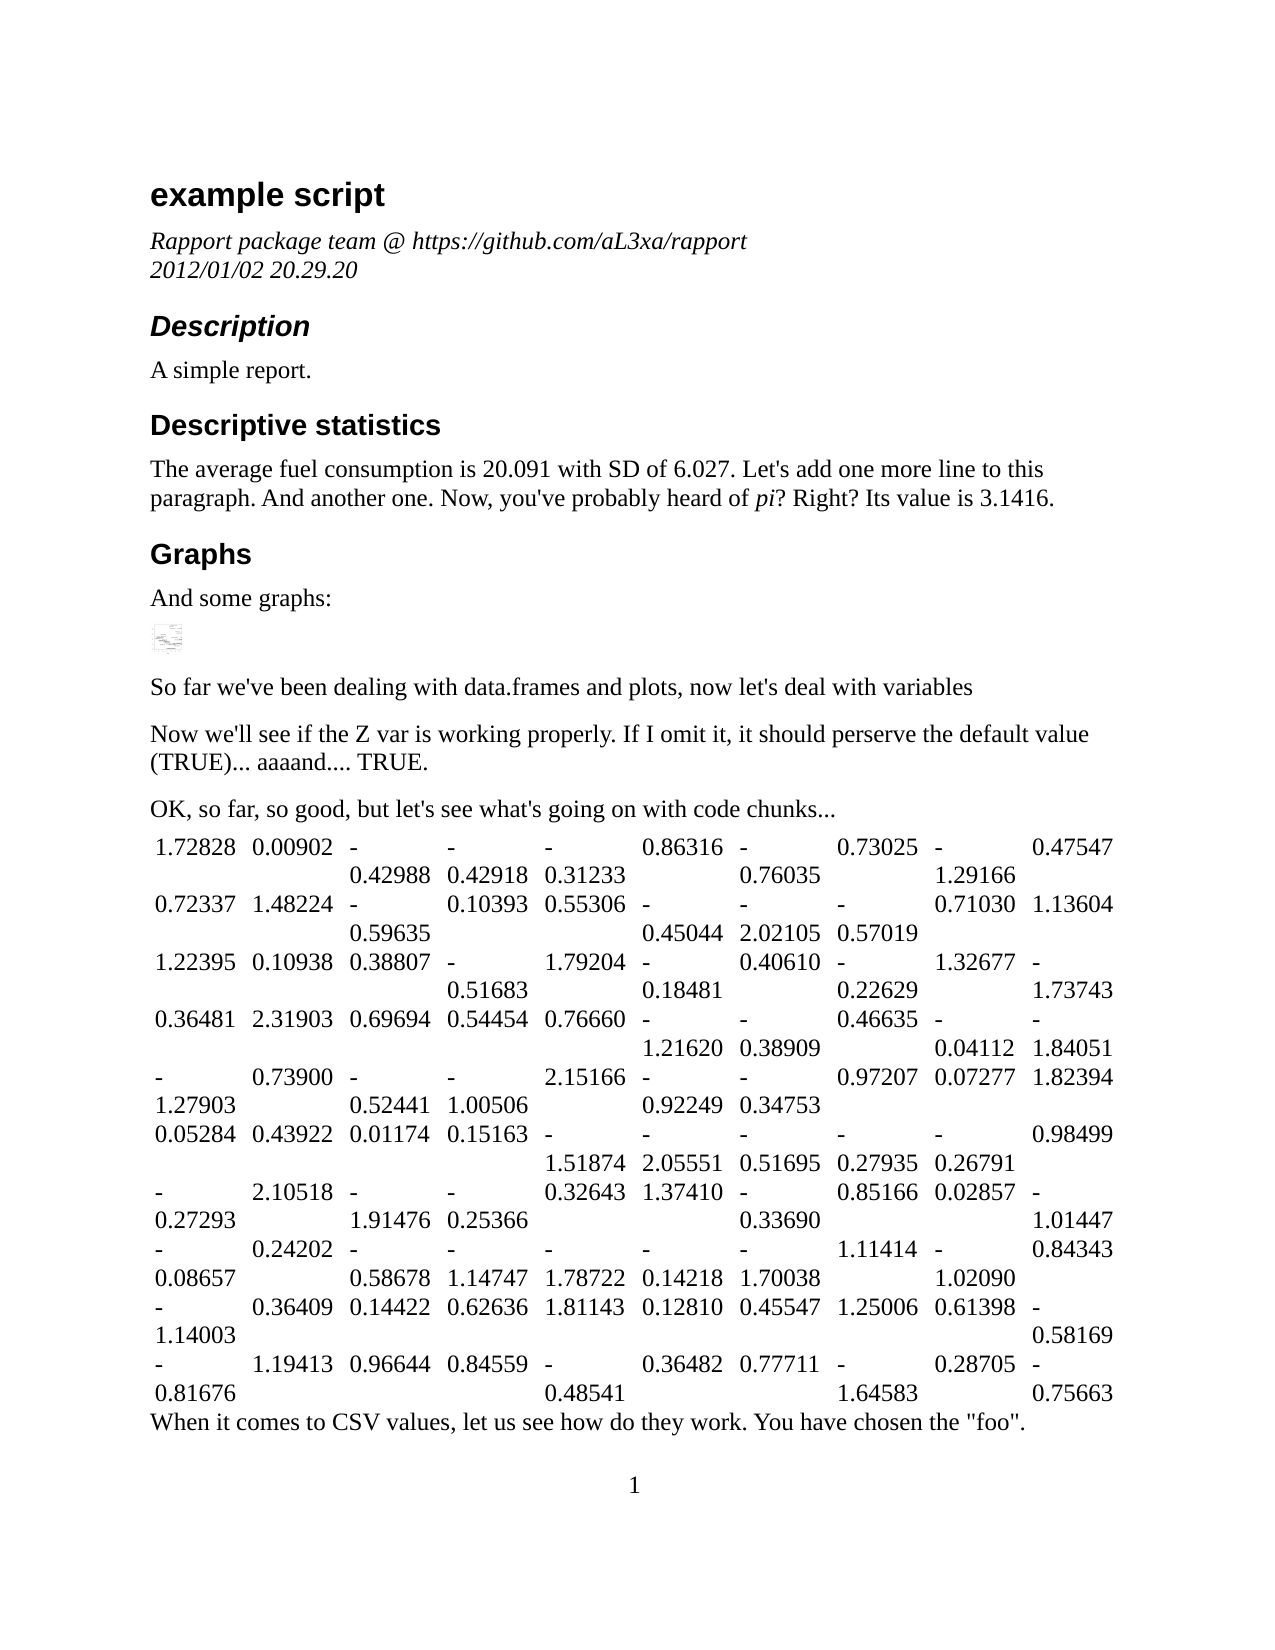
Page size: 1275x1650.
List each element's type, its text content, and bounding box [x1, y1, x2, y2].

table_cell 0.15163 [443, 1119, 540, 1177]
table_cell -0.22629 [833, 947, 930, 1004]
table_header 0.86316 [638, 832, 735, 889]
table_cell -1.91476 [345, 1177, 442, 1234]
table_cell -0.58678 [345, 1234, 442, 1292]
table_cell -0.75663 [1028, 1349, 1125, 1407]
text OK, so far, so good, but let's see what's going on with code chunks... [150, 794, 1125, 823]
table_cell -0.18481 [638, 947, 735, 1004]
text The average fuel consumption is 20.091 with SD of 6.027. Let's add one more line to this paragraph. And another one. Now, you've probably heard of pi? Right? Its value is 3.1416. [150, 454, 1125, 512]
text Rapport package team @ https://github.com/aL3xa/rapport [150, 226, 1125, 255]
table_cell -1.78722 [540, 1234, 637, 1292]
table_cell 0.38807 [345, 947, 442, 1004]
table_cell -1.00506 [443, 1062, 540, 1119]
subtitle Description [150, 309, 1125, 342]
table_cell -1.64583 [833, 1349, 930, 1407]
table_cell -0.51683 [443, 947, 540, 1004]
table_cell -1.14747 [443, 1234, 540, 1292]
table_cell 0.55306 [540, 889, 637, 947]
table_cell 1.37410 [638, 1177, 735, 1234]
table_cell -1.21620 [638, 1004, 735, 1062]
table_cell 0.73900 [248, 1062, 345, 1119]
table_cell -2.05551 [638, 1119, 735, 1177]
table_cell -0.25366 [443, 1177, 540, 1234]
picture [150, 620, 184, 655]
table_cell -0.57019 [833, 889, 930, 947]
table_cell 0.36482 [638, 1349, 735, 1407]
table_cell -0.27293 [150, 1177, 247, 1234]
table_header -0.42988 [345, 832, 442, 889]
table_cell 1.13604 [1028, 889, 1125, 947]
table_cell -0.34753 [735, 1062, 832, 1119]
table_cell -1.51874 [540, 1119, 637, 1177]
table_cell 0.69694 [345, 1004, 442, 1062]
table_cell 0.45547 [735, 1292, 832, 1349]
table_cell 0.77711 [735, 1349, 832, 1407]
table_header -0.42918 [443, 832, 540, 889]
table_cell 0.12810 [638, 1292, 735, 1349]
table_cell 0.02857 [930, 1177, 1027, 1234]
table_cell 1.48224 [248, 889, 345, 947]
table_cell -0.58169 [1028, 1292, 1125, 1349]
table_cell 0.62636 [443, 1292, 540, 1349]
table_cell 2.31903 [248, 1004, 345, 1062]
table_header -0.31233 [540, 832, 637, 889]
table_cell 0.72337 [150, 889, 247, 947]
text When it comes to CSV values, let us see how do they work. You have chosen the "foo". [150, 1407, 1125, 1436]
table_cell 0.96644 [345, 1349, 442, 1407]
table_cell -0.51695 [735, 1119, 832, 1177]
table_cell -1.02090 [930, 1234, 1027, 1292]
table_cell -0.48541 [540, 1349, 637, 1407]
table_cell -0.81676 [150, 1349, 247, 1407]
table_cell 1.82394 [1028, 1062, 1125, 1119]
table_cell -0.52441 [345, 1062, 442, 1119]
table_cell 2.10518 [248, 1177, 345, 1234]
table_cell 0.32643 [540, 1177, 637, 1234]
subtitle Graphs [150, 537, 1125, 571]
table_cell 1.81143 [540, 1292, 637, 1349]
table_cell 1.25006 [833, 1292, 930, 1349]
table_header -0.76035 [735, 832, 832, 889]
table_header -1.29166 [930, 832, 1027, 889]
table_cell 0.14422 [345, 1292, 442, 1349]
table_cell -1.84051 [1028, 1004, 1125, 1062]
table_header 0.00902 [248, 832, 345, 889]
table_cell 0.40610 [735, 947, 832, 1004]
table_cell 0.71030 [930, 889, 1027, 947]
subtitle Descriptive statistics [150, 408, 1125, 442]
table_cell -1.70038 [735, 1234, 832, 1292]
table_cell -0.14218 [638, 1234, 735, 1292]
table_cell 0.28705 [930, 1349, 1027, 1407]
table_cell 0.01174 [345, 1119, 442, 1177]
table_cell -1.14003 [150, 1292, 247, 1349]
text Now we'll see if the Z var is working properly. If I omit it, it should perserve the default value (TRUE)... aaaand.... TRUE. [150, 719, 1125, 776]
table_cell -0.45044 [638, 889, 735, 947]
table_header 1.72828 [150, 832, 247, 889]
table_cell 0.61398 [930, 1292, 1027, 1349]
table_cell -0.04112 [930, 1004, 1027, 1062]
table_cell 0.97207 [833, 1062, 930, 1119]
table_cell -2.02105 [735, 889, 832, 947]
text 2012/01/02 20.29.20 [150, 255, 1125, 284]
table_cell 0.54454 [443, 1004, 540, 1062]
table_cell 2.15166 [540, 1062, 637, 1119]
table_cell 0.10938 [248, 947, 345, 1004]
table_cell 1.19413 [248, 1349, 345, 1407]
table_header 0.47547 [1028, 832, 1125, 889]
table_cell 0.05284 [150, 1119, 247, 1177]
table_cell -1.73743 [1028, 947, 1125, 1004]
table_cell -0.27935 [833, 1119, 930, 1177]
table_cell -0.92249 [638, 1062, 735, 1119]
table_cell 0.84559 [443, 1349, 540, 1407]
table_cell 0.46635 [833, 1004, 930, 1062]
table_header 0.73025 [833, 832, 930, 889]
table_cell -0.59635 [345, 889, 442, 947]
table_cell 0.07277 [930, 1062, 1027, 1119]
text A simple report. [150, 355, 1125, 383]
text And some graphs: [150, 583, 1125, 612]
table_cell 1.32677 [930, 947, 1027, 1004]
table_cell 0.36481 [150, 1004, 247, 1062]
subtitle example script [150, 175, 1125, 214]
text So far we've been dealing with data.frames and plots, now let's deal with variables [150, 672, 1125, 701]
table_cell 1.79204 [540, 947, 637, 1004]
table_cell 1.11414 [833, 1234, 930, 1292]
table_cell -0.38909 [735, 1004, 832, 1062]
table_cell -1.01447 [1028, 1177, 1125, 1234]
table_cell -0.08657 [150, 1234, 247, 1292]
table_cell 0.85166 [833, 1177, 930, 1234]
table_cell 0.98499 [1028, 1119, 1125, 1177]
table_cell -0.26791 [930, 1119, 1027, 1177]
table_cell 1.22395 [150, 947, 247, 1004]
table_cell 0.84343 [1028, 1234, 1125, 1292]
table_cell 0.36409 [248, 1292, 345, 1349]
table_cell -1.27903 [150, 1062, 247, 1119]
table_cell 0.76660 [540, 1004, 637, 1062]
table_cell 0.43922 [248, 1119, 345, 1177]
table_cell 0.10393 [443, 889, 540, 947]
table_cell 0.24202 [248, 1234, 345, 1292]
table_cell -0.33690 [735, 1177, 832, 1234]
